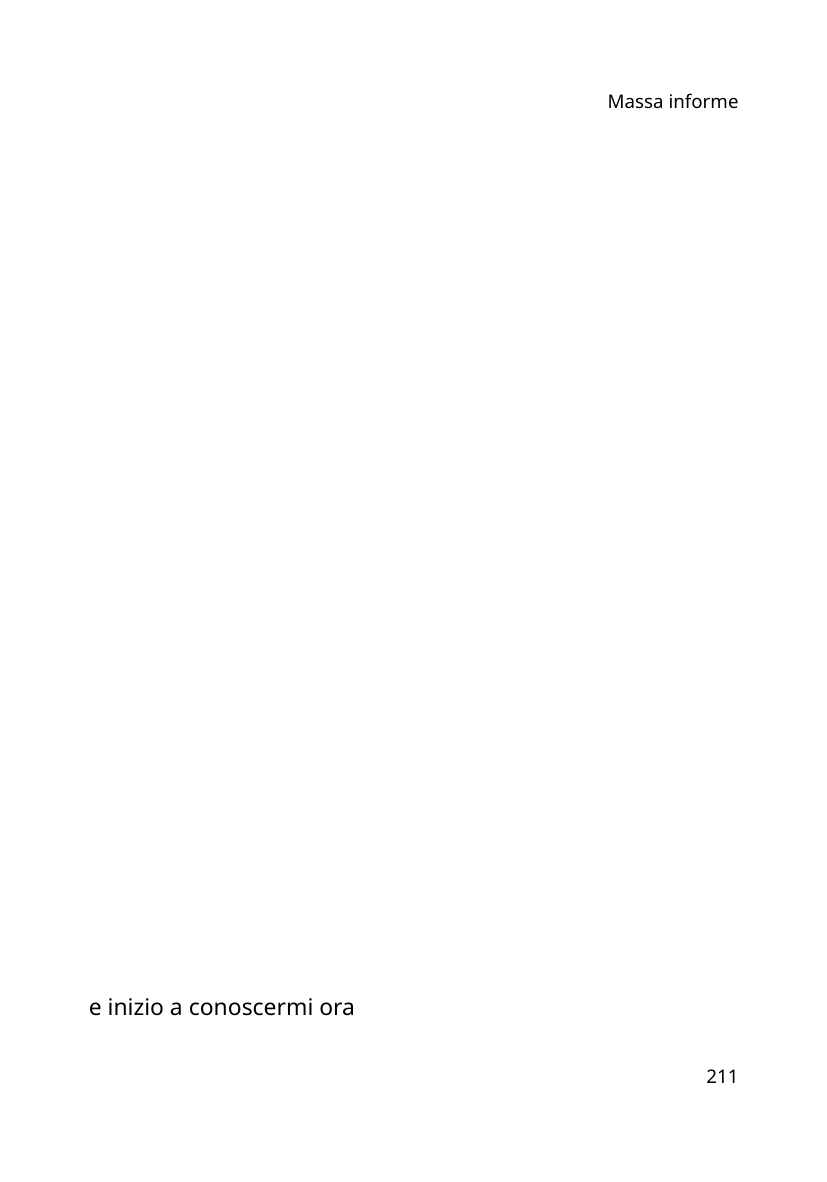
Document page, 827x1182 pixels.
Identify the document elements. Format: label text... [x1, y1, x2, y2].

text e inizio a conoscermi ora [88, 991, 738, 1022]
